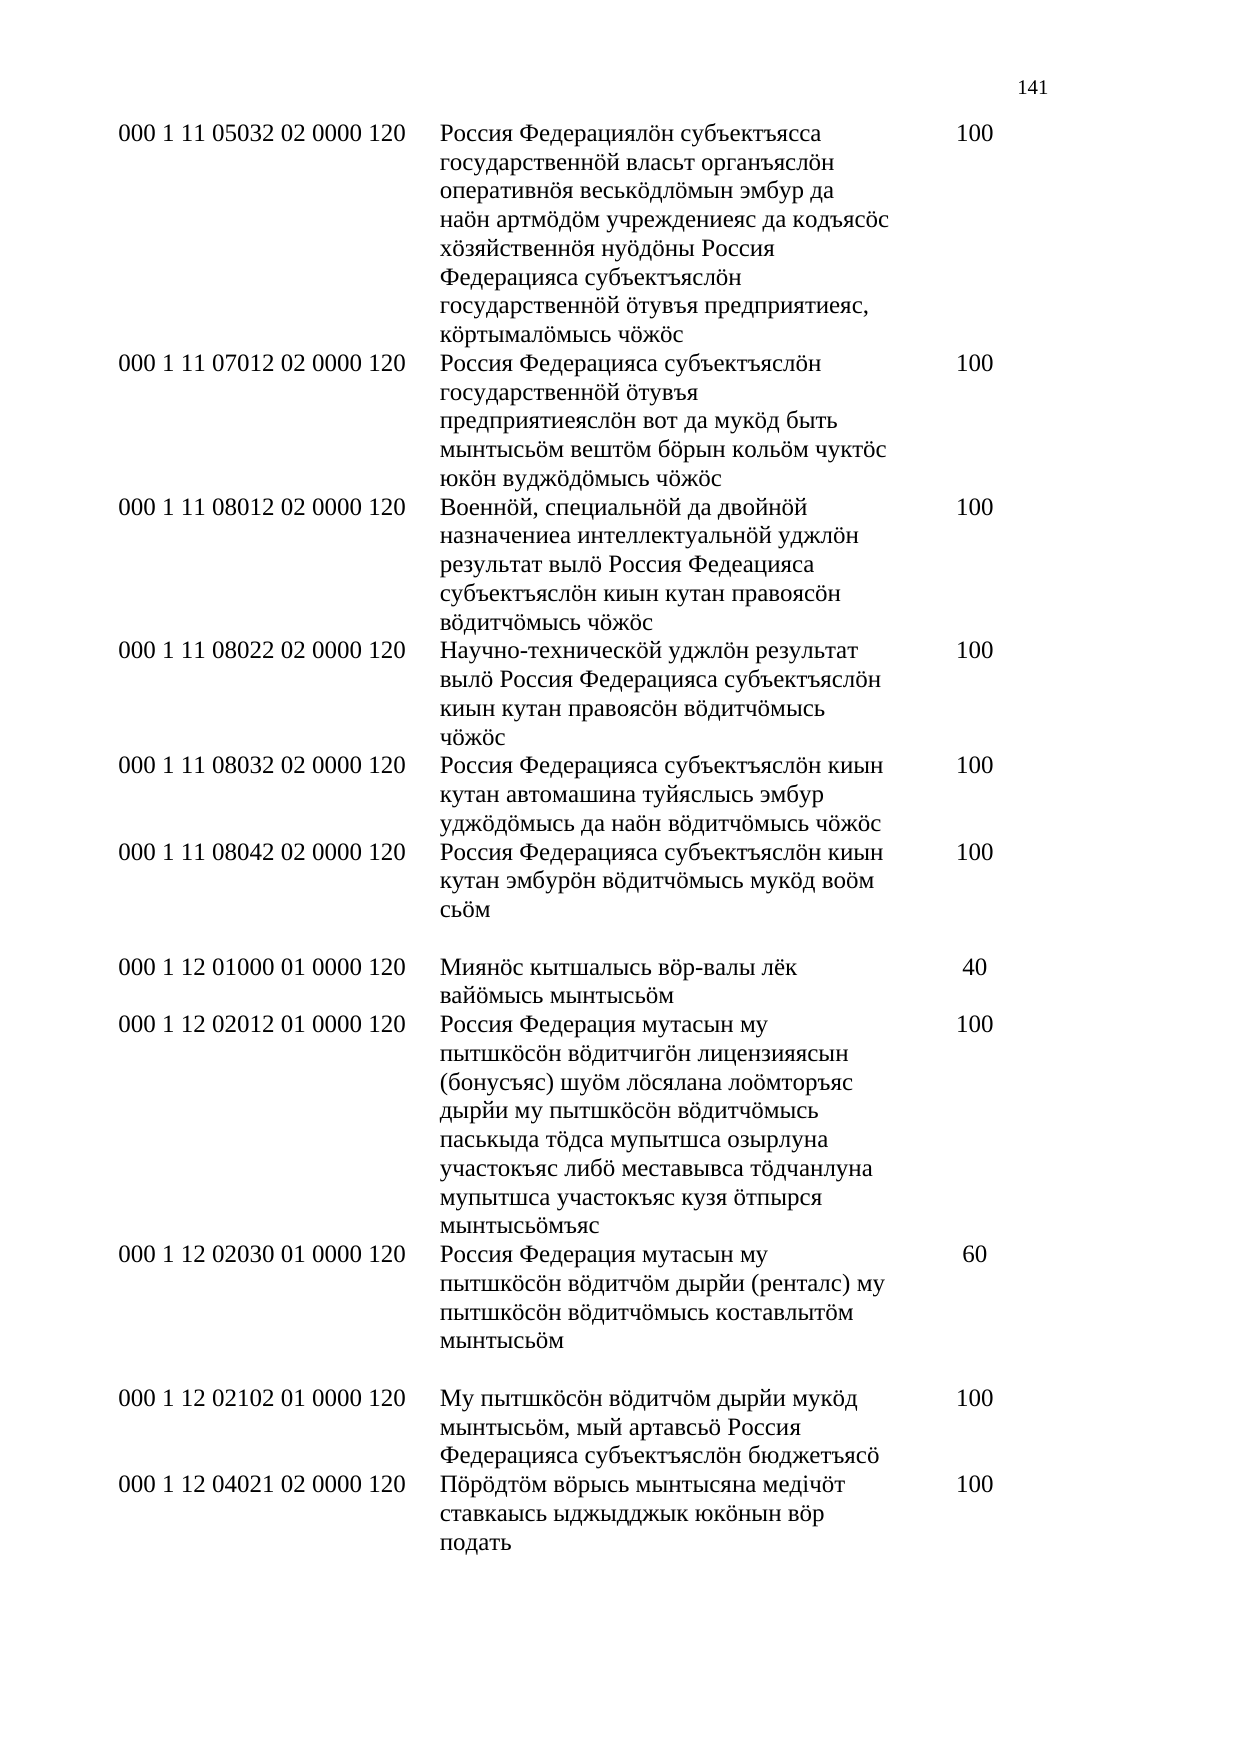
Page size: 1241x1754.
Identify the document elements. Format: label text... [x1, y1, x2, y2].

table_cell 100 [901, 1009, 1048, 1239]
table_cell 000 1 12 04021 02 0000 120 [107, 1469, 428, 1556]
table_cell 000 1 11 08022 02 0000 120 [107, 636, 428, 751]
table_cell 000 1 11 08032 02 0000 120 [107, 751, 428, 837]
table_cell 000 1 11 05032 02 0000 120 [107, 118, 428, 348]
table_cell Россия Федерация мутасын му пытшкöсöн вöдитчöм дырйи (ренталс) му пытшкöсöн вöдитчöмысь коставлытöм мынтысьöм [428, 1239, 901, 1383]
table_cell Россия Федерациялöн субъектъясса государственнöй власьт органъяслöн оперативнöя веськöдлöмын эмбур да наöн артмöдöм учреждениеяс да кодъясöс хöзяйственнöя нуöдöны Россия Федерацияса субъектъяслöн государственнöй öтувъя предприятиеяс, кöртымалöмысь чöжöс [428, 118, 901, 348]
table_cell 000 1 11 08012 02 0000 120 [107, 492, 428, 636]
table_cell 100 [901, 837, 1048, 952]
table_cell 100 [901, 348, 1048, 492]
table_cell 100 [901, 751, 1048, 837]
table_cell Россия Федерацияса субъектъяслöн киын кутан автомашина туйяслысь эмбур уджöдöмысь да наöн вöдитчöмысь чöжöс [428, 751, 901, 837]
table_cell 000 1 12 02012 01 0000 120 [107, 1009, 428, 1239]
table_cell Миянöс кытшалысь вöр-валы лёк вайöмысь мынтысьöм [428, 952, 901, 1009]
table_cell Пöрöдтöм вöрысь мынтысяна медiчöт ставкаысь ыджыдджык юкöнын вöр подать [428, 1469, 901, 1556]
table_cell 60 [901, 1239, 1048, 1383]
table_cell Россия Федерация мутасын му пытшкöсöн вöдитчигöн лицензияясын (бонусъяс) шуöм лöсялана лоöмторъяс дырйи му пытшкöсöн вöдитчöмысь паськыда тöдса мупытшса озырлуна участокъяс либö меставывса тöдчанлуна мупытшса участокъяс кузя öтпырся мынтысьöмъяс [428, 1009, 901, 1239]
table_cell 100 [901, 118, 1048, 348]
table_cell 100 [901, 636, 1048, 751]
table_cell Му пытшкöсöн вöдитчöм дырйи мукöд мынтысьöм, мый артавсьö Россия Федерацияса субъектъяслöн бюджетъясö [428, 1383, 901, 1469]
table_cell 100 [901, 1469, 1048, 1556]
table_cell 000 1 11 07012 02 0000 120 [107, 348, 428, 492]
table_cell 100 [901, 492, 1048, 636]
table_cell 40 [901, 952, 1048, 1009]
table_cell 000 1 11 08042 02 0000 120 [107, 837, 428, 952]
table_cell 000 1 12 02102 01 0000 120 [107, 1383, 428, 1469]
table_cell Научно-техническöй уджлöн результат вылö Россия Федерацияса субъектъяслöн киын кутан правоясöн вöдитчöмысь чöжöс [428, 636, 901, 751]
table_cell Россия Федерацияса субъектъяслöн государственнöй öтувъя предприятиеяслöн вот да мукöд быть мынтысьöм вештöм бöрын кольöм чуктöс юкöн вуджöдöмысь чöжöс [428, 348, 901, 492]
table_cell 000 1 12 01000 01 0000 120 [107, 952, 428, 1009]
table_cell 000 1 12 02030 01 0000 120 [107, 1239, 428, 1383]
table_cell 100 [901, 1383, 1048, 1469]
table_cell Военнöй, специальнöй да двойнöй назначениеа интеллектуальнöй уджлöн результат вылö Россия Федеацияса субъектъяслöн киын кутан правоясöн вöдитчöмысь чöжöс [428, 492, 901, 636]
table_cell Россия Федерацияса субъектъяслöн киын кутан эмбурöн вöдитчöмысь мукöд воöм сьöм [428, 837, 901, 952]
